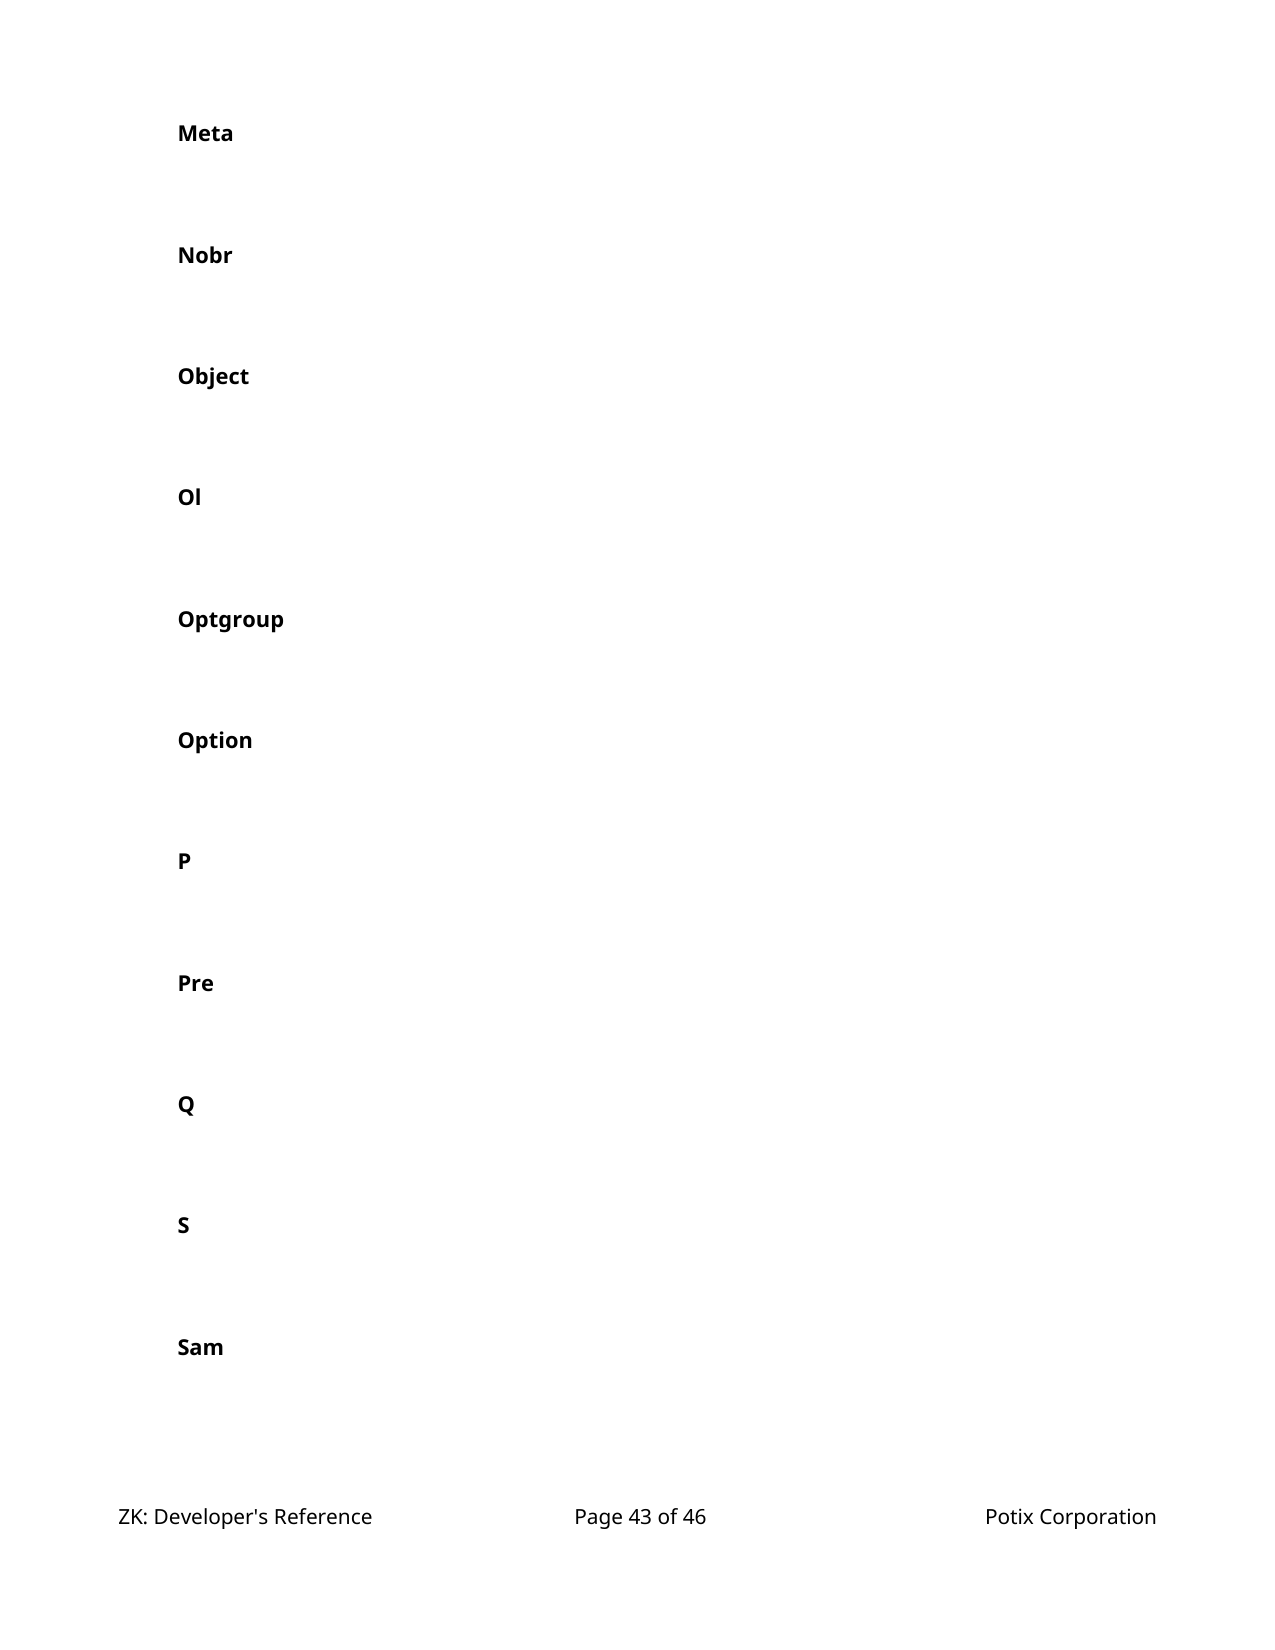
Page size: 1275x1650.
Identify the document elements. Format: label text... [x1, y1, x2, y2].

subtitle P [177, 846, 1157, 876]
subtitle Meta [177, 118, 1157, 148]
subtitle Object [177, 361, 1157, 391]
subtitle Q [177, 1089, 1157, 1119]
subtitle Ol [177, 482, 1157, 512]
subtitle Optgroup [177, 603, 1157, 633]
subtitle Option [177, 725, 1157, 755]
subtitle Sam [177, 1332, 1157, 1362]
subtitle S [177, 1210, 1157, 1240]
subtitle Nobr [177, 239, 1157, 269]
subtitle Pre [177, 968, 1157, 998]
